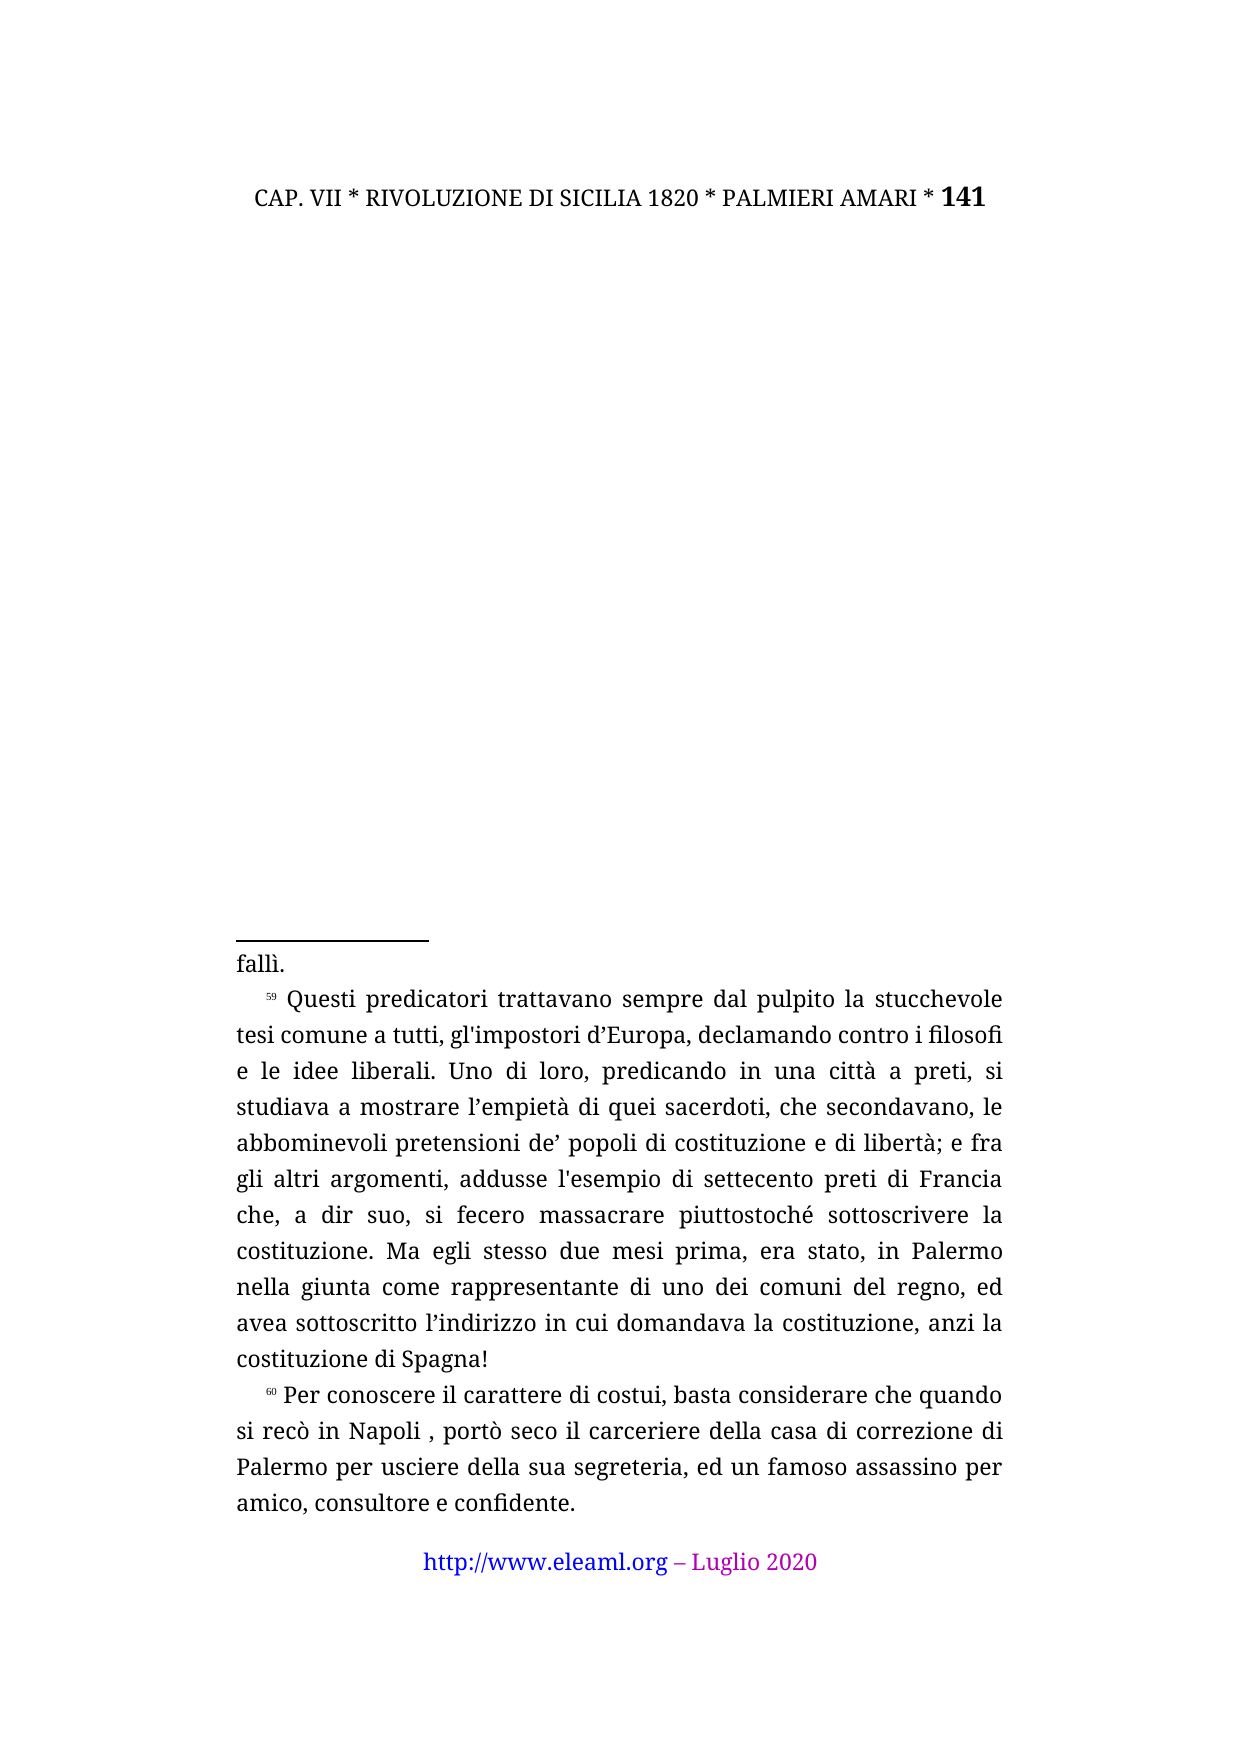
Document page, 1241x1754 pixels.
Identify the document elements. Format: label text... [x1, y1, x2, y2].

text Per conoscere il carattere di costui, basta considerare che quando si recò in Napoli , portò seco il carceriere della casa di correzione di Palermo per usciere della sua segreteria, ed un famoso assassino per amico, consultore e confidente. [236, 1379, 1004, 1518]
text fallì. [236, 947, 1004, 979]
text Questi predicatori trattavano sempre dal pulpito la stucchevole tesi comune a tutti, gl'impostori d’Europa, declamando contro i filosofi e le idee liberali. Uno di loro, predicando in una città a preti, si studiava a mostrare l’empietà di quei sacerdoti, che secondavano, le abbominevoli pretensioni de’ popoli di costituzione e di libertà; e fra gli altri argomenti, addusse l'esempio di settecento preti di Francia che, a dir suo, si fecero massacrare piuttostoché sottoscrivere la costituzione. Ma egli stesso due mesi prima, era stato, in Palermo nella giunta come rappresentante di uno dei comuni del regno, ed avea sottoscritto l’indirizzo in cui domandava la costituzione, anzi la costituzione di Spagna! [236, 983, 1004, 1374]
